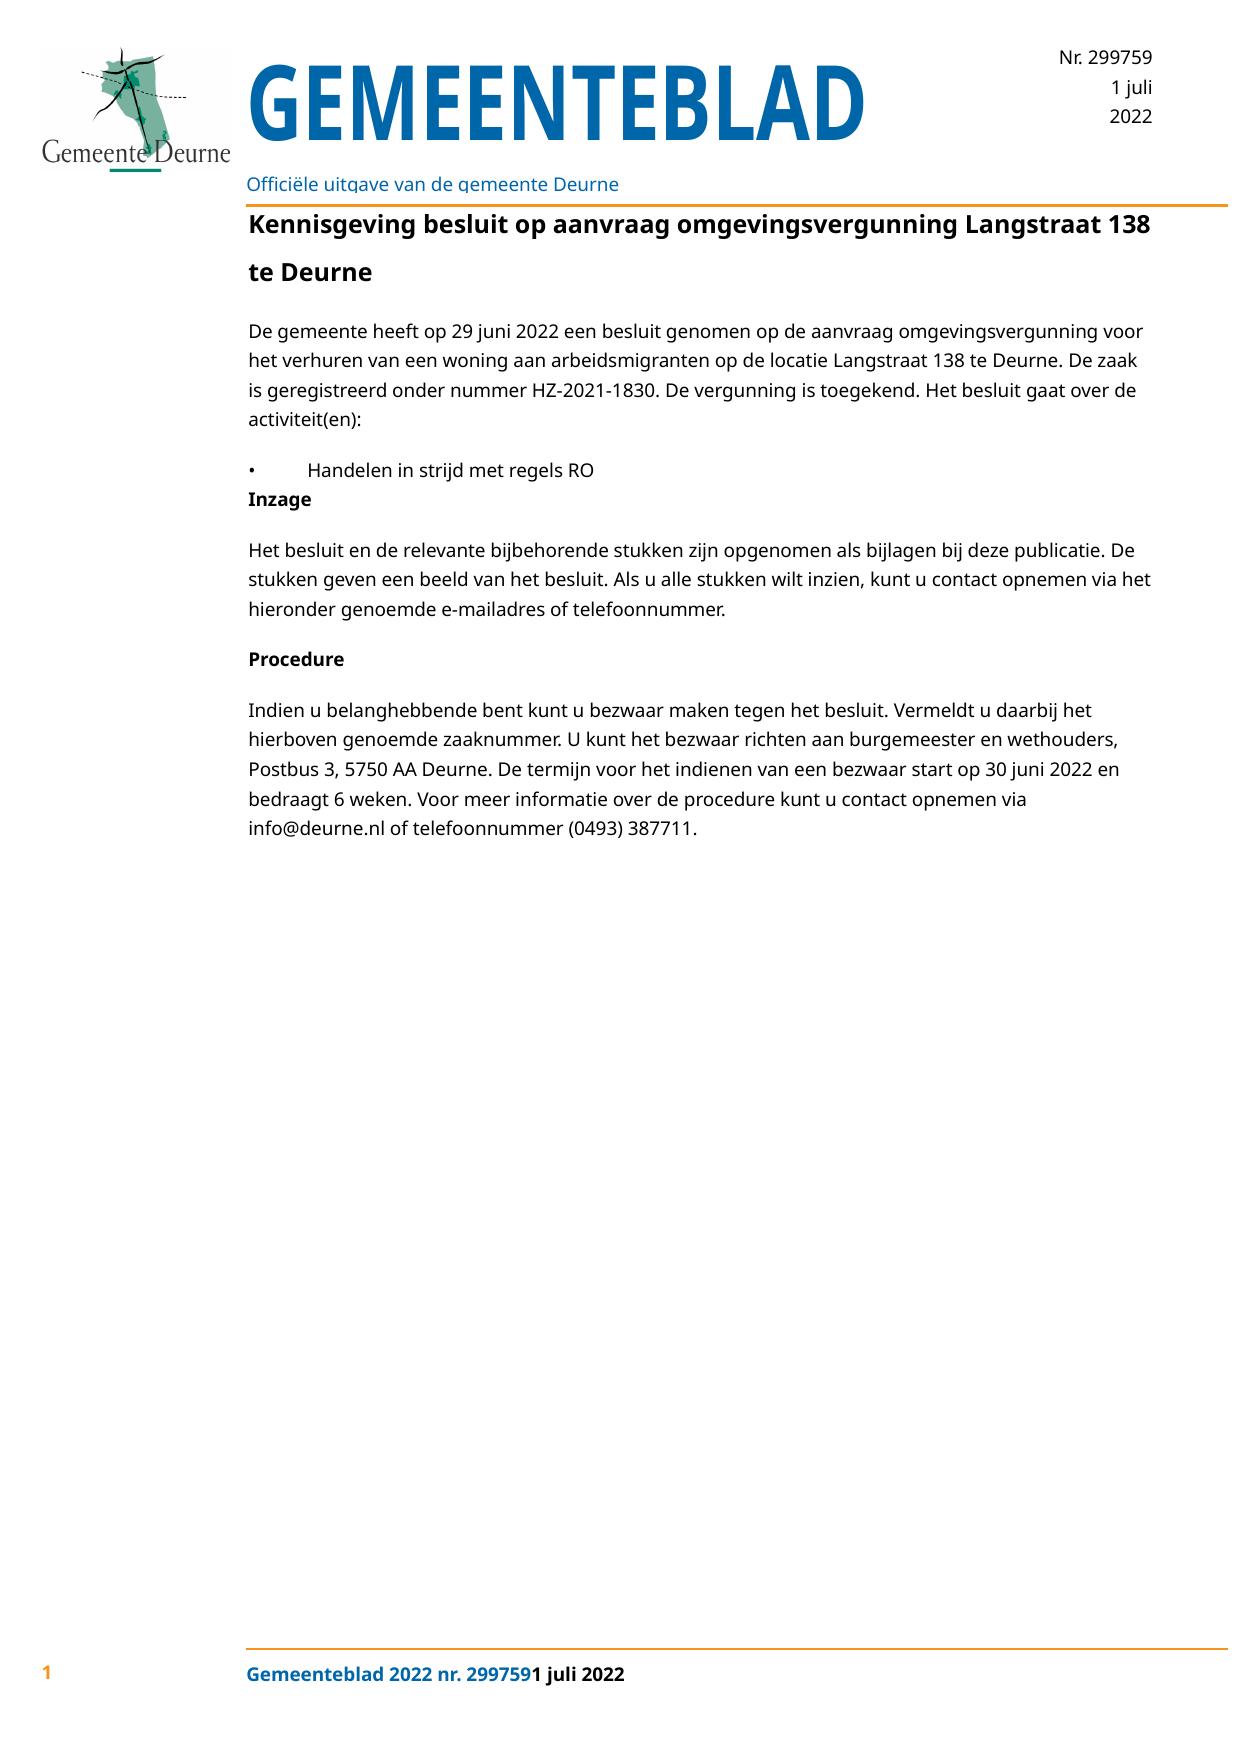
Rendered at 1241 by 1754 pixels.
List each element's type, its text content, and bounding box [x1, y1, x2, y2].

text Kennisgeving besluit op aanvraag omgevingsvergunning Langstraat 138 te Deurne [248, 207, 1152, 288]
text De gemeente heeft op 29 juni 2022 een besluit genomen op de aanvraag omgevingsvergunning voor het verhuren van een woning aan arbeidsmigranten op de locatie Langstraat 138 te Deurne. De zaak is geregistreerd onder nummer HZ-2021-1830. De vergunning is toegekend. Het besluit gaat over de activiteit(en): [248, 318, 1152, 432]
text Procedure [248, 647, 1152, 672]
text Indien u belanghebbende bent kunt u bezwaar maken tegen het besluit. Vermeldt u daarbij het hierboven genoemde zaaknummer. U kunt het bezwaar richten aan burgemeester en wethouders, Postbus 3, 5750 AA Deurne. De termijn voor het indienen van een bezwaar start op 30 juni 2022 en bedraagt 6 weken. Voor meer informatie over de procedure kunt u contact opnemen via info@deurne.nl of telefoonnummer (0493) 387711. [248, 697, 1152, 841]
text Het besluit en de relevante bijbehorende stukken zijn opgenomen als bijlagen bij deze publicatie. De stukken geven een beeld van het besluit. Als u alle stukken wilt inzien, kunt u contact opnemen via het hieronder genoemde e-mailadres of telefoonnummer. [248, 537, 1152, 622]
picture [41, 47, 231, 172]
list Handelen in strijd met regels RO [248, 457, 1152, 483]
text Inzage [248, 487, 1152, 512]
